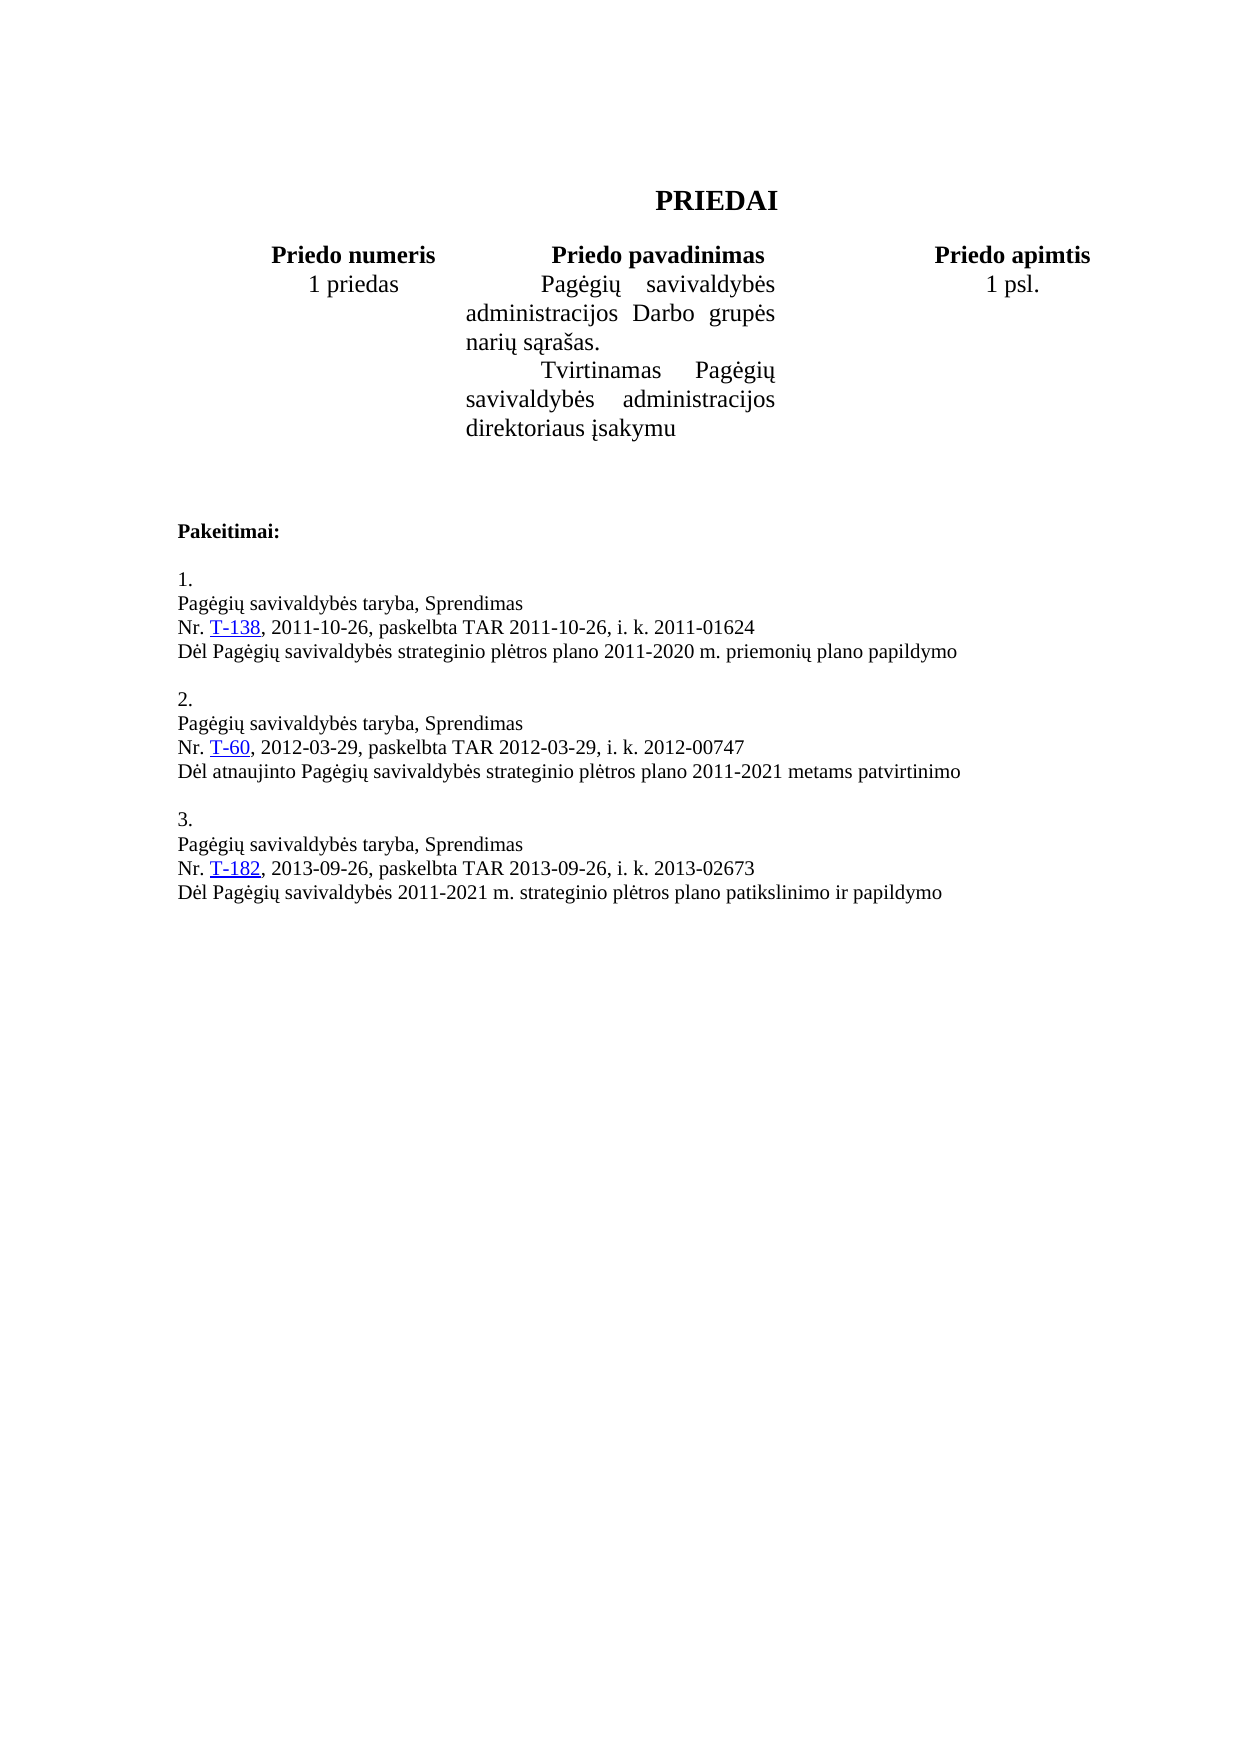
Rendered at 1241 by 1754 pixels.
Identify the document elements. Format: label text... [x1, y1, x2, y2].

text 3. [177, 807, 1181, 831]
table_cell Pagėgių savivaldybės administracijos Darbo grupės narių sąrašas. Tvirtinamas Pagėgių savivaldybės administracijos direktoriaus įsakymu [454, 269, 787, 442]
text PRIEDAI [177, 183, 1181, 216]
text Pagėgių savivaldybės taryba, Sprendimas [177, 831, 1181, 856]
text Pakeitimai: [177, 519, 1181, 543]
text Nr. T-182, 2013-09-26, paskelbta TAR 2013-09-26, i. k. 2013-02673 [177, 856, 1181, 879]
table_header Priedo numeris [177, 241, 454, 269]
text Dėl Pagėgių savivaldybės strateginio plėtros plano 2011-2020 m. priemonių plano papildymo [177, 639, 1181, 663]
text Dėl atnaujinto Pagėgių savivaldybės strateginio plėtros plano 2011-2021 metams patvirtinimo [177, 759, 1181, 783]
table_cell 1 psl. [787, 269, 1163, 442]
text Nr. T-60, 2012-03-29, paskelbta TAR 2012-03-29, i. k. 2012-00747 [177, 735, 1181, 759]
text Pagėgių savivaldybės taryba, Sprendimas [177, 591, 1181, 615]
text 2. [177, 687, 1181, 711]
table_header Priedo pavadinimas [454, 241, 787, 269]
text Dėl Pagėgių savivaldybės 2011-2021 m. strateginio plėtros plano patikslinimo ir papildymo [177, 879, 1181, 904]
table_cell 1 priedas [177, 269, 454, 442]
text Pagėgių savivaldybės taryba, Sprendimas [177, 711, 1181, 735]
text 1. [177, 567, 1181, 591]
text Nr. T-138, 2011-10-26, paskelbta TAR 2011-10-26, i. k. 2011-01624 [177, 615, 1181, 639]
table_header Priedo apimtis [787, 241, 1163, 269]
